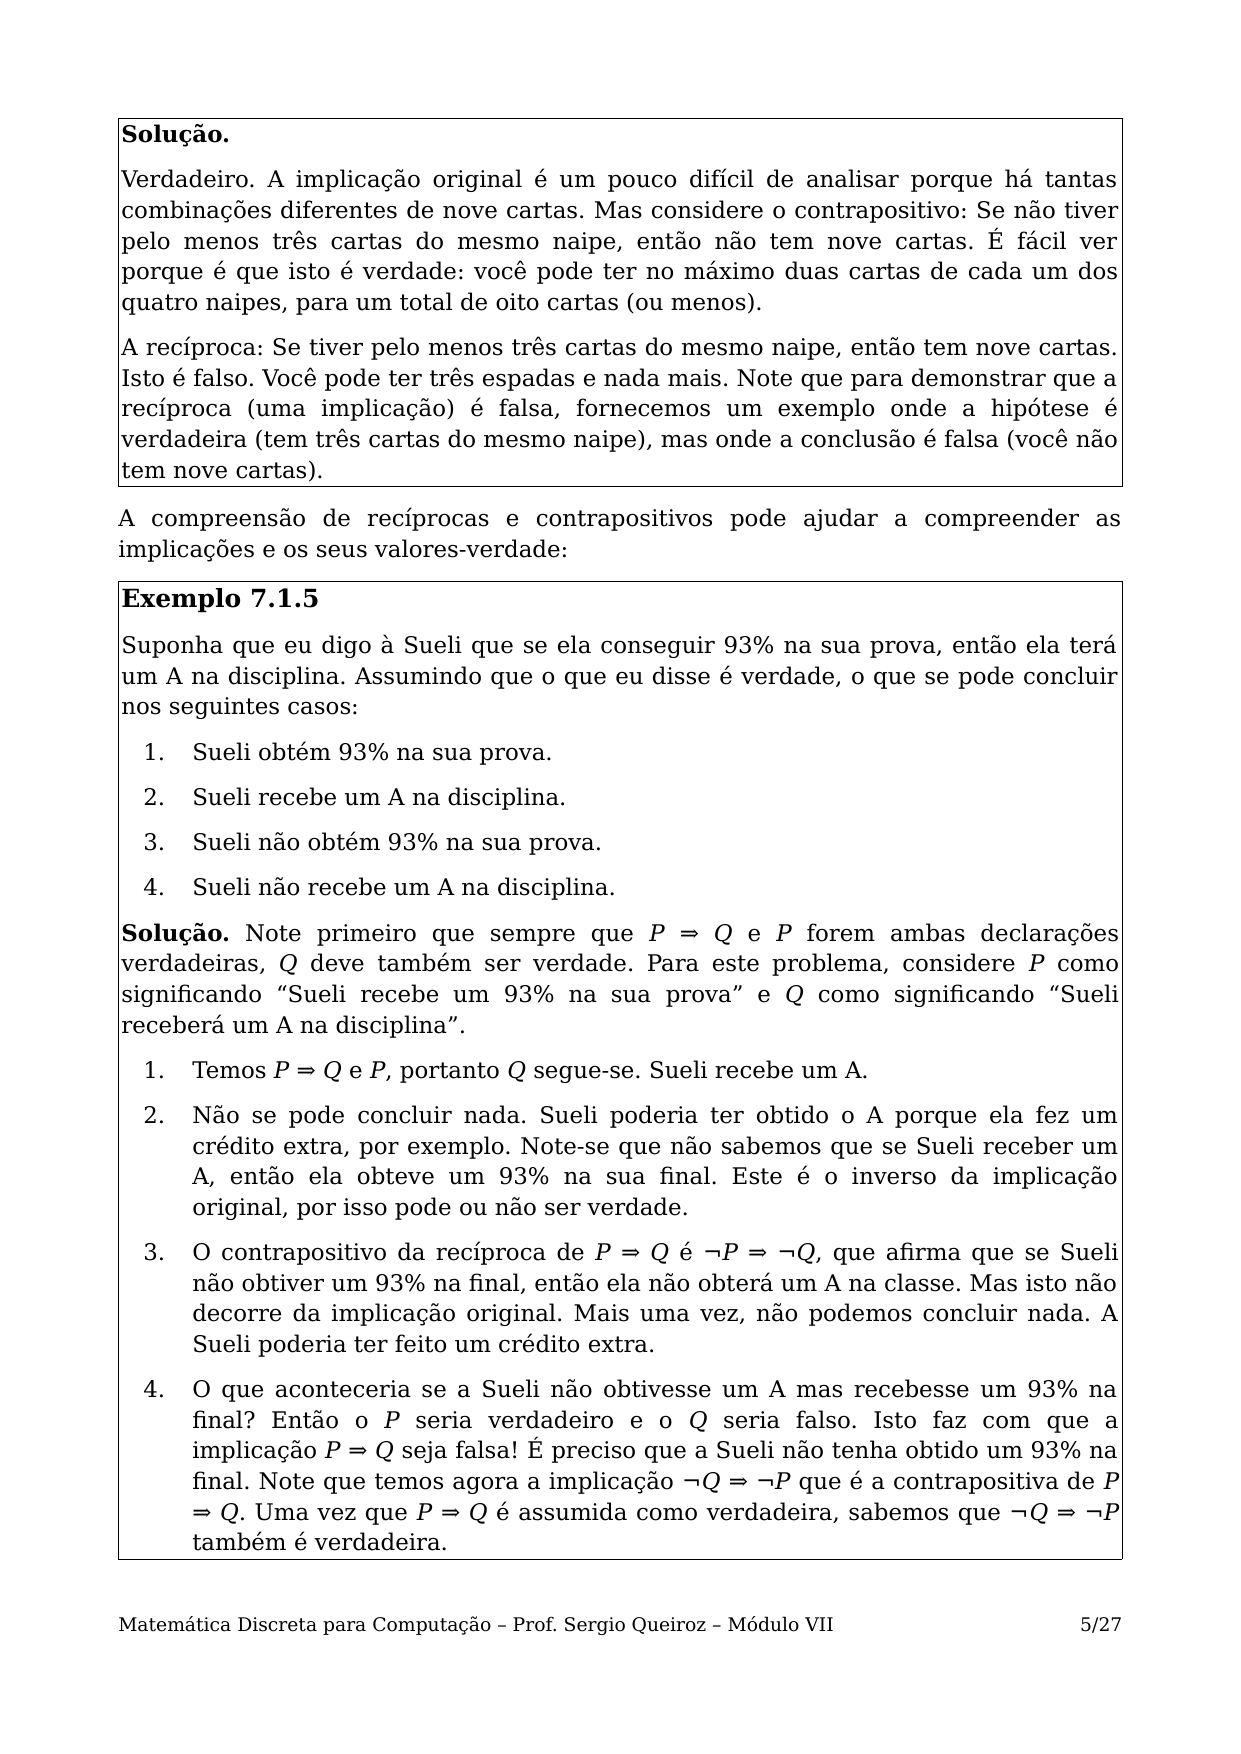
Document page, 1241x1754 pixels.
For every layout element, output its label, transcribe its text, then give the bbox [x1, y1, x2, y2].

list Sueli não obtém 93% na sua prova. [119, 826, 1122, 856]
text Solução. Note primeiro que sempre que P ⇒ Q e P forem ambas declarações verdadeiras, Q deve também ser verdade. Para este problema, considere P como significando “Sueli recebe um 93% na sua prova” e Q como significando “Sueli receberá um A na disciplina”. [119, 917, 1122, 1038]
text Exemplo 7.1.5 [119, 582, 1122, 613]
text Suponha que eu digo à Sueli que se ela conseguir 93% na sua prova, então ela terá um A na disciplina. Assumindo que o que eu disse é verdade, o que se pode concluir nos seguintes casos: [119, 629, 1122, 720]
list Temos P ⇒ Q e P, portanto Q segue-se. Sueli recebe um A. [119, 1054, 1122, 1084]
list Sueli obtém 93% na sua prova. [119, 736, 1122, 765]
list Sueli recebe um A na disciplina. [119, 781, 1122, 811]
text A recíproca: Se tiver pelo menos três cartas do mesmo naipe, então tem nove cartas. Isto é falso. Você pode ter três espadas e nada mais. Note que para demonstrar que a recíproca (uma implicação) é falsa, fornecemos um exemplo onde a hipótese é verdadeira (tem três cartas do mesmo naipe), mas onde a conclusão é falsa (você não tem nove cartas). [119, 331, 1122, 486]
list Sueli não recebe um A na disciplina. [119, 871, 1122, 901]
text Solução. [119, 119, 1122, 148]
text Verdadeiro. A implicação original é um pouco difícil de analisar porque há tantas combinações diferentes de nove cartas. Mas considere o contrapositivo: Se não tiver pelo menos três cartas do mesmo naipe, então não tem nove cartas. É fácil ver porque é que isto é verdade: você pode ter no máximo duas cartas de cada um dos quatro naipes, para um total de oito cartas (ou menos). [119, 164, 1122, 316]
text A compreensão de recíprocas e contrapositivos pode ajudar a compreender as implicações e os seus valores-verdade: [118, 505, 1122, 562]
list Não se pode concluir nada. Sueli poderia ter obtido o A porque ela fez um crédito extra, por exemplo. Note-se que não sabemos que se Sueli receber um A, então ela obteve um 93% na sua final. Este é o inverso da implicação original, por isso pode ou não ser verdade. [119, 1099, 1122, 1221]
list O contrapositivo da recíproca de P ⇒ Q é ¬P ⇒ ¬Q, que afirma que se Sueli não obtiver um 93% na final, então ela não obterá um A na classe. Mas isto não decorre da implicação original. Mais uma vez, não podemos concluir nada. A Sueli poderia ter feito um crédito extra. [119, 1236, 1122, 1358]
list O que aconteceria se a Sueli não obtivesse um A mas recebesse um 93% na final? Então o P seria verdadeiro e o Q seria falso. Isto faz com que a implicação P ⇒ Q seja falsa! É preciso que a Sueli não tenha obtido um 93% na final. Note que temos agora a implicação ¬Q ⇒ ¬P que é a contrapositiva de P ⇒ Q. Uma vez que P ⇒ Q é assumida como verdadeira, sabemos que ¬Q ⇒ ¬P também é verdadeira. [119, 1373, 1122, 1559]
